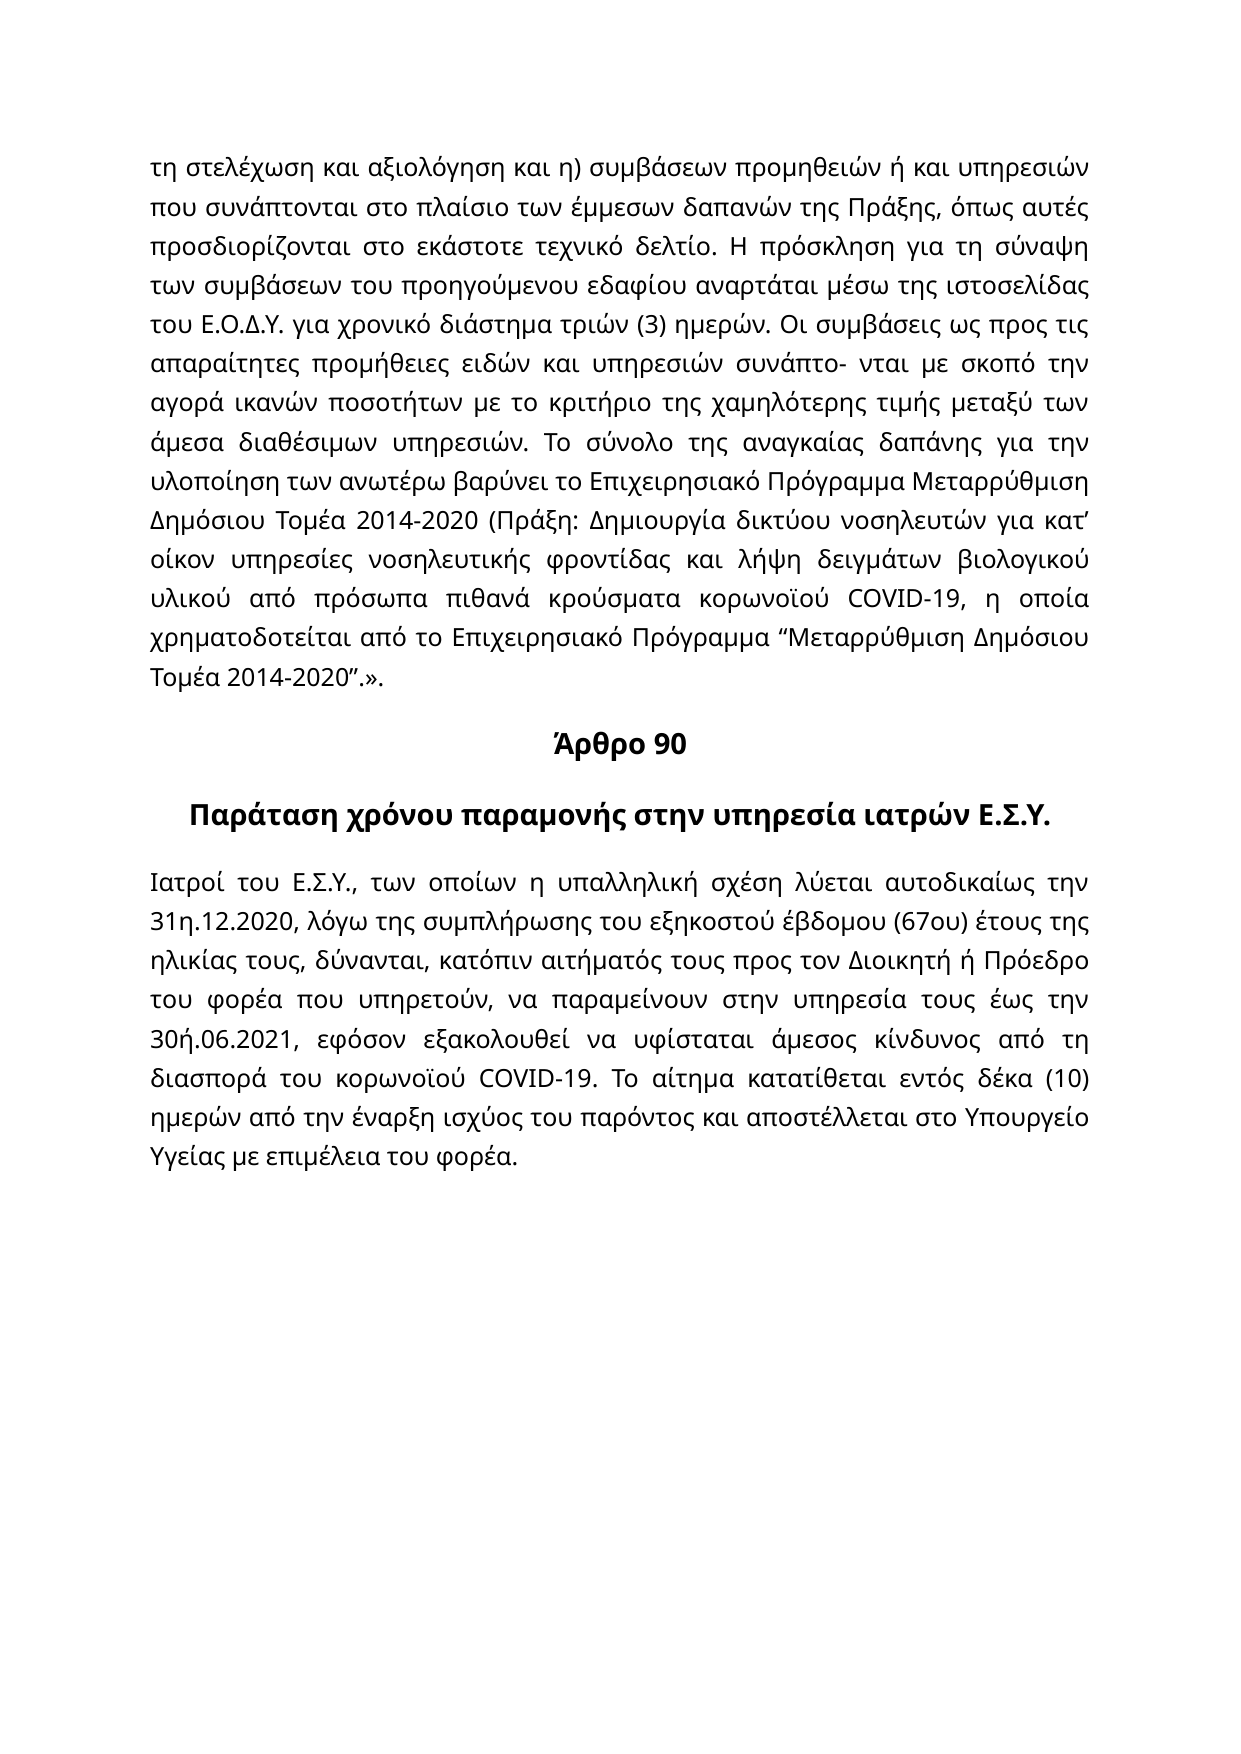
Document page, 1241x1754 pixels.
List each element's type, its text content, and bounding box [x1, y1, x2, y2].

text τη στελέχωση και αξιολόγηση και η) συμβάσεων προμηθειών ή και υπηρεσιών που συνάπτονται στο πλαίσιο των έμμεσων δαπανών της Πράξης, όπως αυτές προσδιορίζονται στο εκάστοτε τεχνικό δελτίο. Η πρόσκληση για τη σύναψη των συμβάσεων του προηγούμενου εδαφίου αναρτάται μέσω της ιστοσελίδας του Ε.Ο.Δ.Υ. για χρονικό διάστημα τριών (3) ημερών. Οι συμβάσεις ως προς τις απαραίτητες προμήθειες ειδών και υπηρεσιών συνάπτο- νται με σκοπό την αγορά ικανών ποσοτήτων με το κριτήριο της χαμηλότερης τιμής μεταξύ των άμεσα διαθέσιμων υπηρεσιών. Το σύνολο της αναγκαίας δαπάνης για την υλοποίηση των ανωτέρω βαρύνει το Επιχειρησιακό Πρόγραμμα Μεταρρύθμιση Δημόσιου Τομέα 2014-2020 (Πράξη: Δημιουργία δικτύου νοσηλευτών για κατ’ οίκον υπηρεσίες νοσηλευτικής φροντίδας και λήψη δειγμάτων βιολογικού υλικού από πρόσωπα πιθανά κρούσματα κορωνοϊού COVID-19, η οποία χρηματοδοτείται από το Επιχειρησιακό Πρόγραμμα “Μεταρρύθμιση Δημόσιου Τομέα 2014-2020”.». [150, 150, 1090, 693]
subtitle Παράταση χρόνου παραμονής στην υπηρεσία ιατρών Ε.Σ.Υ. [150, 794, 1090, 834]
text Ιατροί του Ε.Σ.Υ., των οποίων η υπαλληλική σχέση λύεται αυτοδικαίως την 31η.12.2020, λόγω της συμπλήρωσης του εξηκοστού έβδομου (67ου) έτους της ηλικίας τους, δύνανται, κατόπιν αιτήματός τους προς τον Διοικητή ή Πρόεδρο του φορέα που υπηρετούν, να παραμείνουν στην υπηρεσία τους έως την 30ή.06.2021, εφόσον εξακολουθεί να υφίσταται άμεσος κίνδυνος από τη διασπορά του κορωνοϊού COVID-19. Το αίτημα κατατίθεται εντός δέκα (10) ημερών από την έναρξη ισχύος του παρόντος και αποστέλλεται στο Υπουργείο Υγείας με επιμέλεια του φορέα. [150, 864, 1090, 1173]
subtitle Άρθρο 90 [150, 723, 1090, 763]
